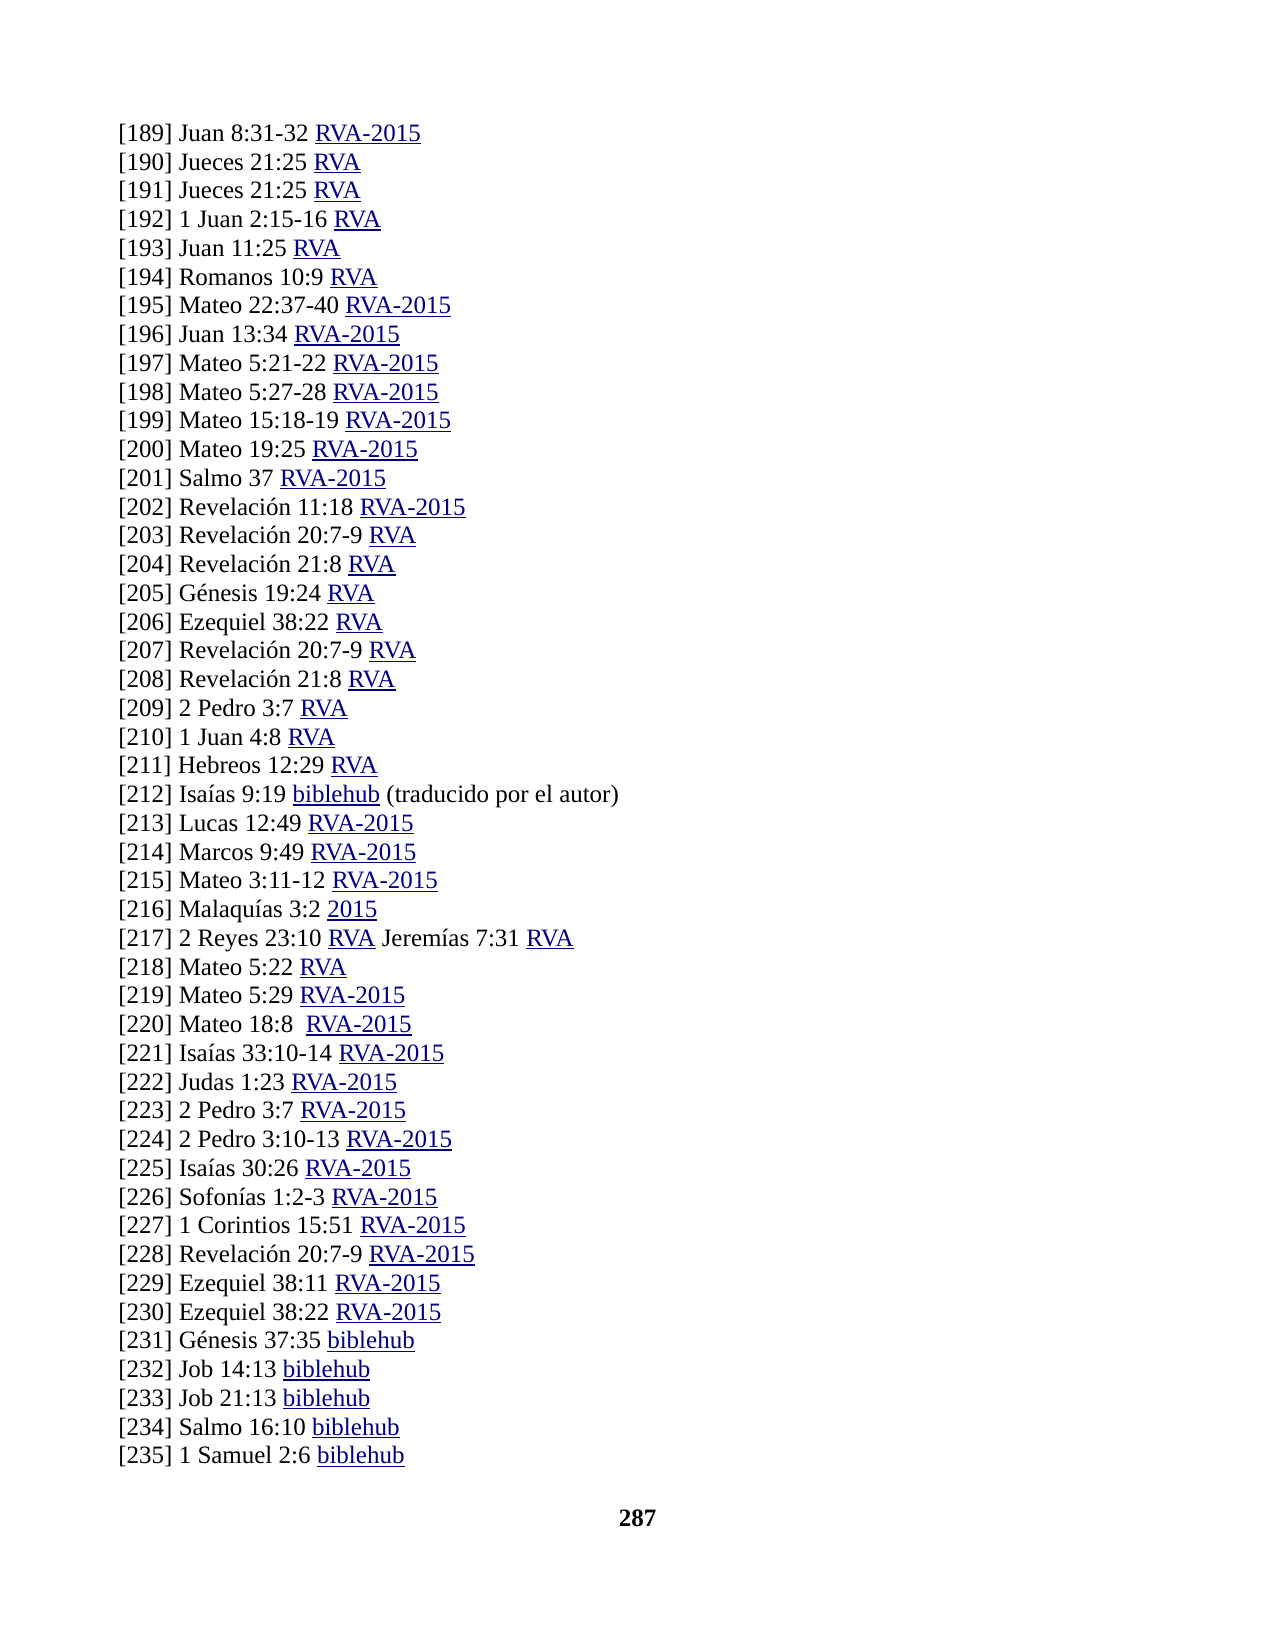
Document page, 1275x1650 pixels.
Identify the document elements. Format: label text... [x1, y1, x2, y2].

text Ezequiel 38:22 RVA-2015 [118, 1297, 1157, 1326]
text Marcos 9:49 RVA-2015 [118, 837, 1157, 866]
text Salmo 16:10 biblehub [118, 1412, 1157, 1441]
text Mateo 15:18-19 RVA-2015 [118, 406, 1157, 434]
text Mateo 5:29 RVA-2015 [118, 981, 1157, 1009]
text Mateo 18:8 RVA-2015 [118, 1009, 1157, 1038]
text Job 14:13 biblehub [118, 1354, 1157, 1383]
text 1 Juan 4:8 RVA [118, 722, 1157, 751]
text Mateo 5:22 RVA [118, 952, 1157, 981]
text Mateo 5:27-28 RVA-2015 [118, 377, 1157, 406]
text Malaquías 3:2 2015 [118, 894, 1157, 923]
text Juan 11:25 RVA [118, 233, 1157, 262]
text Revelación 21:8 RVA [118, 664, 1157, 693]
text Romanos 10:9 RVA [118, 262, 1157, 291]
text Revelación 21:8 RVA [118, 549, 1157, 578]
text Génesis 37:35 biblehub [118, 1326, 1157, 1354]
text Judas 1:23 RVA-2015 [118, 1067, 1157, 1096]
text 1 Corintios 15:51 RVA-2015 [118, 1211, 1157, 1239]
text 1 Samuel 2:6 biblehub [118, 1441, 1157, 1469]
text Mateo 3:11-12 RVA-2015 [118, 866, 1157, 894]
text Lucas 12:49 RVA-2015 [118, 808, 1157, 837]
text Revelación 20:7-9 RVA-2015 [118, 1239, 1157, 1268]
text Hebreos 12:29 RVA [118, 751, 1157, 779]
text Sofonías 1:2-3 RVA-2015 [118, 1182, 1157, 1211]
text Juan 13:34 RVA-2015 [118, 319, 1157, 348]
text Jueces 21:25 RVA [118, 147, 1157, 176]
text Isaías 30:26 RVA-2015 [118, 1153, 1157, 1182]
text Revelación 11:18 RVA-2015 [118, 492, 1157, 521]
text 2 Reyes 23:10 RVA Jeremías 7:31 RVA [118, 923, 1157, 952]
text Génesis 19:24 RVA [118, 578, 1157, 607]
text 2 Pedro 3:7 RVA-2015 [118, 1096, 1157, 1124]
text Ezequiel 38:11 RVA-2015 [118, 1268, 1157, 1297]
text 2 Pedro 3:7 RVA [118, 693, 1157, 722]
text Isaías 33:10-14 RVA-2015 [118, 1038, 1157, 1067]
text Revelación 20:7-9 RVA [118, 521, 1157, 549]
text Salmo 37 RVA-2015 [118, 463, 1157, 492]
text Isaías 9:19 biblehub (traducido por el autor) [118, 779, 1157, 808]
text Juan 8:31-32 RVA-2015 [118, 118, 1157, 147]
text Revelación 20:7-9 RVA [118, 636, 1157, 664]
text Ezequiel 38:22 RVA [118, 607, 1157, 636]
text Mateo 22:37-40 RVA-2015 [118, 291, 1157, 319]
text Jueces 21:25 RVA [118, 176, 1157, 204]
text Mateo 5:21-22 RVA-2015 [118, 348, 1157, 377]
text Job 21:13 biblehub [118, 1383, 1157, 1412]
text Mateo 19:25 RVA-2015 [118, 434, 1157, 463]
text 2 Pedro 3:10-13 RVA-2015 [118, 1124, 1157, 1153]
text 1 Juan 2:15-16 RVA [118, 204, 1157, 233]
